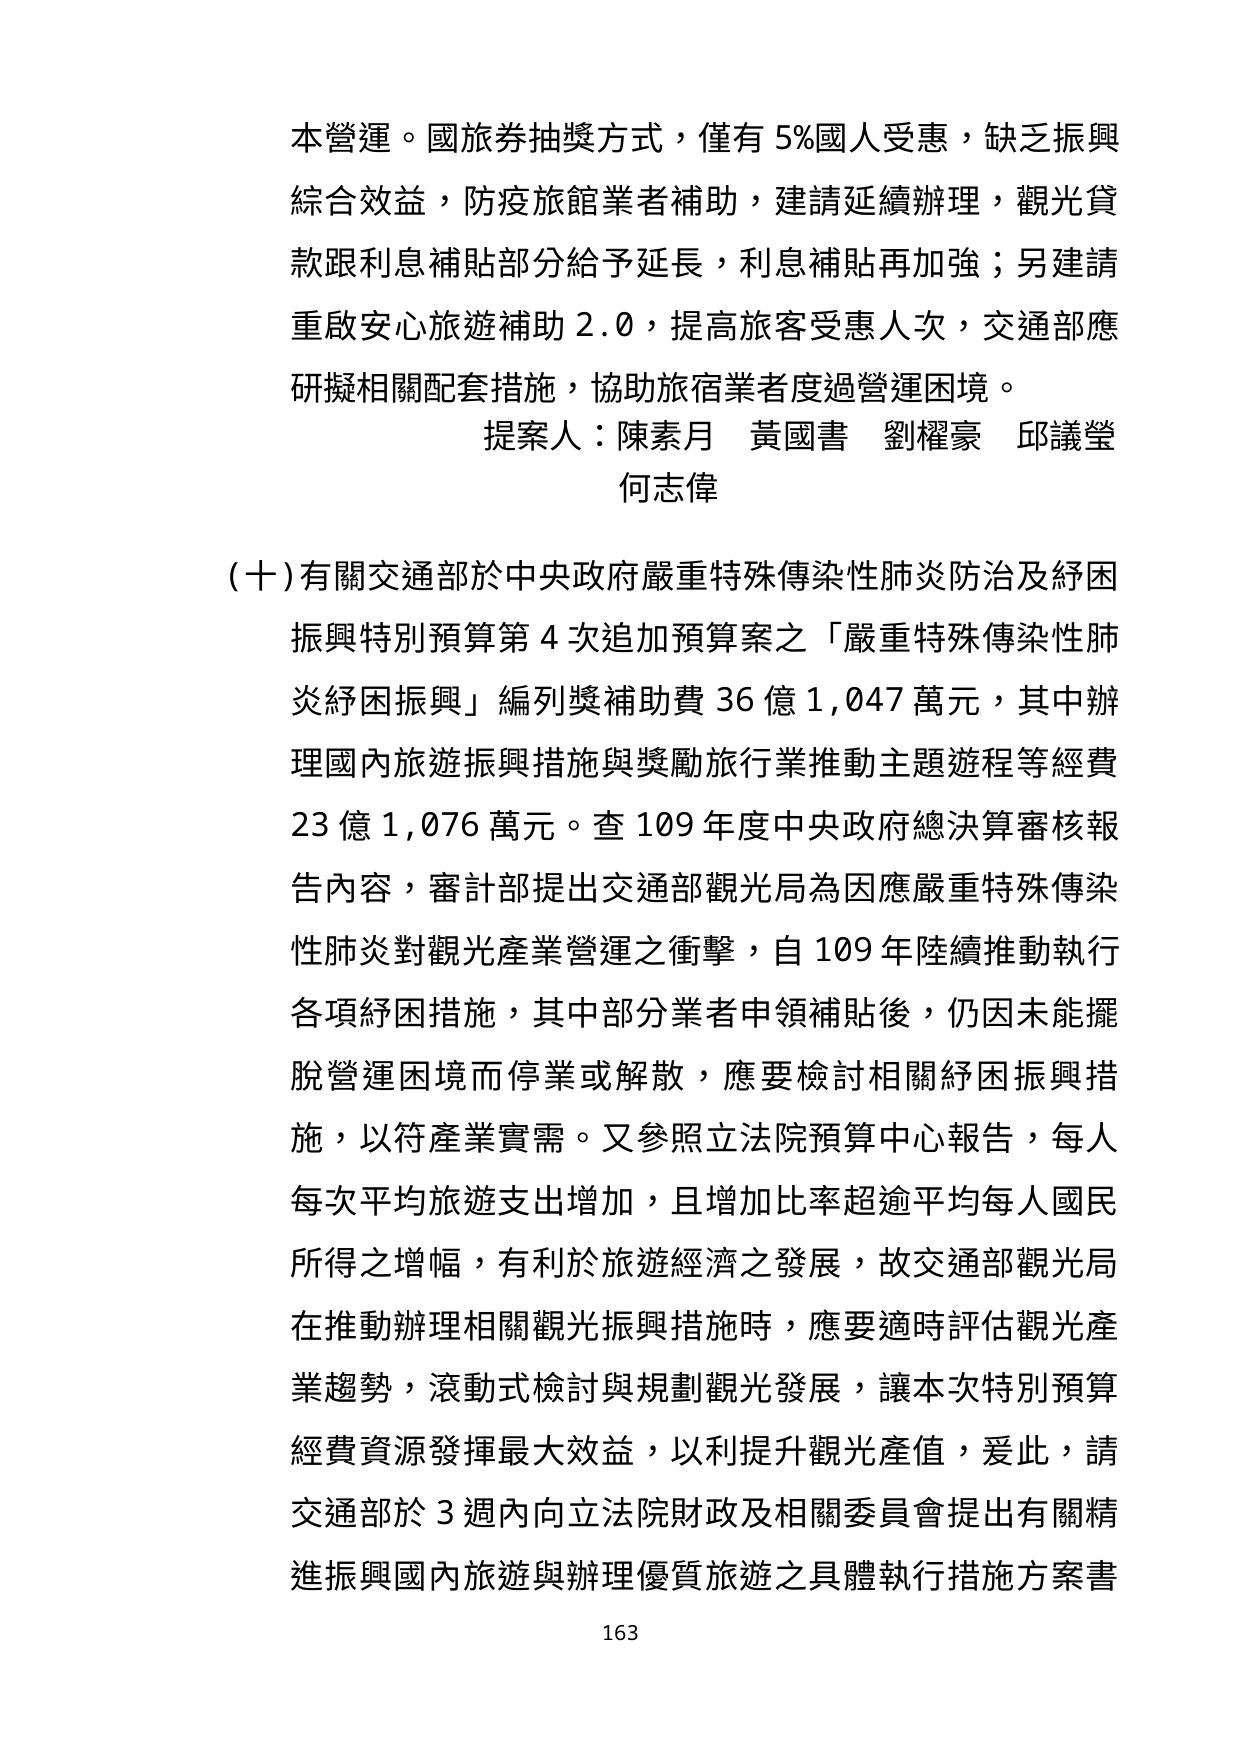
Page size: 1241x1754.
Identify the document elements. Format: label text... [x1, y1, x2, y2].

text 提案人：陳素月 黃國書 劉櫂豪 邱議瑩 何志偉 [483, 407, 1120, 511]
text (十)有關交通部於中央政府嚴重特殊傳染性肺炎防治及紓困振興特別預算第4次追加預算案之「嚴重特殊傳染性肺炎紓困振興」編列獎補助費36億1,047萬元，其中辦理國內旅遊振興措施與獎勵旅行業推動主題遊程等經費23億1,076萬元。查109年度中央政府總決算審核報告內容，審計部提出交通部觀光局為因應嚴重特殊傳染性肺炎對觀光產業營運之衝擊，自109年陸續推動執行各項紓困措施，其中部分業者申領補貼後，仍因未能擺脫營運困境而停業或解散，應要檢討相關紓困振興措施，以符產業實需。又參照立法院預算中心報告，每人每次平均旅遊支出增加，且增加比率超逾平均每人國民所得之增幅，有利於旅遊經濟之發展，故交通部觀光局在推動辦理相關觀光振興措施時，應要適時評估觀光產業趨勢，滾動式檢討與規劃觀光發展，讓本次特別預算經費資源發揮最大效益，以利提升觀光產值，爰此，請交通部於3週內向立法院財政及相關委員會提出有關精進振興國內旅遊與辦理優質旅遊之具體執行措施方案書 [223, 532, 1120, 1594]
text 本營運。國旅券抽獎方式，僅有5%國人受惠，缺乏振興綜合效益，防疫旅館業者補助，建請延續辦理，觀光貸款跟利息補貼部分給予延長，利息補貼再加強；另建請重啟安心旅遊補助2.0，提高旅客受惠人次，交通部應研擬相關配套措施，協助旅宿業者度過營運困境。 [223, 94, 1120, 407]
